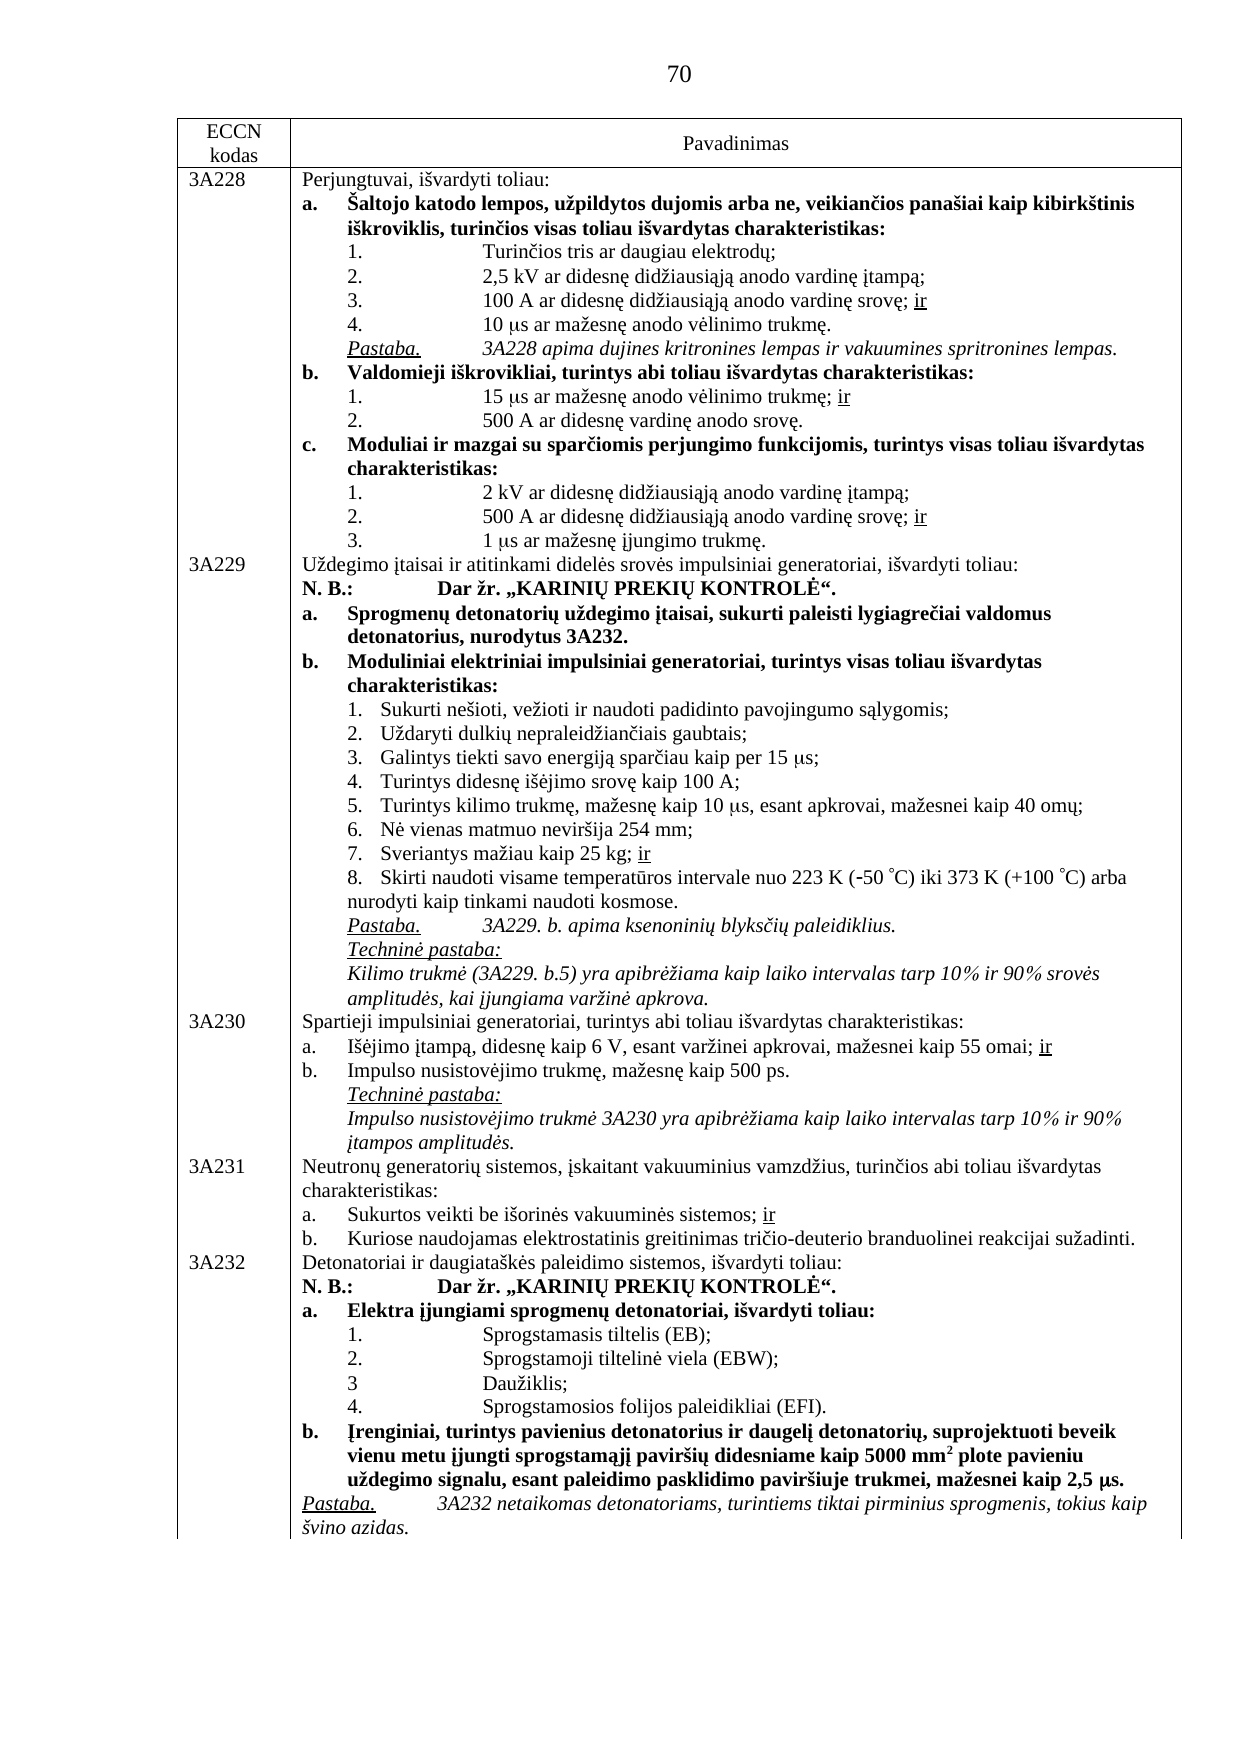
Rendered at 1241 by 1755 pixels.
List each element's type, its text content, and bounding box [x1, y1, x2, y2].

table_cell [178, 937, 290, 1009]
table_cell 1. Sprogstamasis tiltelis (EB); [336, 1322, 1181, 1346]
table_cell 4. Turintys didesnę išėjimo srovę kaip 100 A; [336, 769, 1181, 793]
table_cell [178, 312, 290, 336]
table_cell [291, 264, 336, 288]
table_cell Moduliai ir mazgai su sparčiomis perjungimo funkcijomis, turintys visas toliau išvardytas charakteristikas: [336, 432, 1181, 480]
table_cell 2. 500 A ar didesnę vardinę anodo srovę. [336, 408, 1181, 432]
table_cell [178, 769, 290, 793]
table_cell [178, 1322, 290, 1346]
table_cell [291, 721, 336, 745]
table_cell [291, 1346, 336, 1370]
table_cell 3 Daužiklis; [336, 1370, 1181, 1394]
table_cell [178, 1395, 290, 1418]
table_cell 3. Galintys tiekti savo energiją sparčiau kaip per 15 s; [336, 745, 1181, 769]
table_cell c. [291, 432, 336, 480]
table_cell [178, 865, 290, 913]
table_cell Moduliniai elektriniai impulsiniai generatoriai, turintys visas toliau išvardytas charakteristikas: [336, 649, 1181, 697]
table_cell [178, 1034, 290, 1058]
table_cell [178, 1274, 290, 1298]
table_cell [291, 937, 336, 1009]
table_cell 4. 10 s ar mažesnę anodo vėlinimo trukmę. [336, 312, 1181, 336]
table_cell 4. Sprogstamosios folijos paleidikliai (EFI). [336, 1395, 1181, 1418]
table_cell [178, 913, 290, 937]
table_cell [178, 1298, 290, 1322]
table_cell [178, 240, 290, 263]
table_cell [291, 769, 336, 793]
table_cell 3A229 [178, 552, 290, 576]
table_cell [178, 504, 290, 528]
table_cell [291, 1082, 336, 1154]
table_cell Įrenginiai, turintys pavienius detonatorius ir daugelį detonatorių, suprojektuoti beveik vienu metu įjungti sprogstamąjį paviršių didesniame kaip 5000 mm2 plote pavieniu uždegimo signalu, esant paleidimo pasklidimo paviršiuje trukmei, mažesnei kaip 2,5 s. [336, 1419, 1181, 1491]
table_cell Techninė pastaba: Kilimo trukmė (3A229. b.5) yra apibrėžiama kaip laiko intervalas tarp 10 ir 90 srovės amplitudės, kai įjungiama varžinė apkrova. [336, 937, 1181, 1009]
table_cell [291, 312, 336, 336]
table_cell Kuriose naudojamas elektrostatinis greitinimas tričio-deuterio branduolinei reakcijai sužadinti. [336, 1226, 1181, 1250]
table_cell [291, 480, 336, 504]
table_cell 8. Skirti naudoti visame temperatūros intervale nuo 223 K (50 C) iki 373 K (+100 C) arba nurodyti kaip tinkami naudoti kosmose. [336, 865, 1181, 913]
table_cell [178, 793, 290, 817]
table_cell b. [291, 1419, 336, 1491]
table_cell a. [291, 1034, 336, 1058]
table_cell 3A228 [178, 168, 290, 191]
table_cell [178, 1226, 290, 1250]
table_cell [291, 528, 336, 552]
table_cell 1. 15 s ar mažesnę anodo vėlinimo trukmę; ir [336, 384, 1181, 408]
table_cell a. [291, 191, 336, 239]
table_cell [178, 264, 290, 288]
table_cell [291, 841, 336, 865]
table_cell 2. Uždaryti dulkių nepraleidžiančiais gaubtais; [336, 721, 1181, 745]
table_cell Elektra įjungiami sprogmenų detonatoriai, išvardyti toliau: [336, 1298, 1181, 1322]
table_cell [178, 1346, 290, 1370]
table_cell Uždegimo įtaisai ir atitinkami didelės srovės impulsiniai generatoriai, išvardyti toliau: [291, 552, 1181, 576]
table_cell [178, 841, 290, 865]
table_cell [178, 1370, 290, 1394]
table_cell [291, 865, 336, 913]
table_cell b. [291, 360, 336, 384]
table_cell 2. 2,5 kV ar didesnę didžiausiąją anodo vardinę įtampą; [336, 264, 1181, 288]
table_cell [291, 793, 336, 817]
table_cell Šaltojo katodo lempos, užpildytos dujomis arba ne, veikiančios panašiai kaip kibirkštinis iškroviklis, turinčios visas toliau išvardytas charakteristikas: [336, 191, 1181, 239]
table_cell [178, 600, 290, 648]
table_cell Impulso nusistovėjimo trukmę, mažesnę kaip 500 ps. [336, 1058, 1181, 1082]
table_cell [291, 1395, 336, 1418]
table_cell [178, 697, 290, 721]
table_cell a. [291, 600, 336, 648]
table_cell [178, 817, 290, 841]
table_cell Pastaba. 3A232 netaikomas detonatoriams, turintiems tiktai pirminius sprogmenis, tokius kaip švino azidas. [291, 1491, 1181, 1539]
table_cell Neutronų generatorių sistemos, įskaitant vakuuminius vamzdžius, turinčios abi toliau išvardytas charakteristikas: [291, 1154, 1181, 1202]
table_cell [291, 913, 336, 937]
table_cell Valdomieji iškrovikliai, turintys abi toliau išvardytas charakteristikas: [336, 360, 1181, 384]
table_cell 5. Turintys kilimo trukmę, mažesnę kaip 10 s, esant apkrovai, mažesnei kaip 40 omų; [336, 793, 1181, 817]
table_cell 3. 1 s ar mažesnę įjungimo trukmę. [336, 528, 1181, 552]
table_cell Sukurtos veikti be išorinės vakuuminės sistemos; ir [336, 1202, 1181, 1226]
table_cell Sprogmenų detonatorių uždegimo įtaisai, sukurti paleisti lygiagrečiai valdomus detonatorius, nurodytus 3A232. [336, 600, 1181, 648]
table_cell 1. Sukurti nešioti, vežioti ir naudoti padidinto pavojingumo sąlygomis; [336, 697, 1181, 721]
table_cell 3A231 [178, 1154, 290, 1202]
table_cell [178, 384, 290, 408]
table_cell [178, 191, 290, 239]
table_cell Detonatoriai ir daugiataškės paleidimo sistemos, išvardyti toliau: [291, 1250, 1181, 1274]
table_cell [291, 384, 336, 408]
table_cell [178, 360, 290, 384]
table_cell [178, 1082, 290, 1154]
table_cell [291, 336, 336, 360]
table_cell Techninė pastaba: Impulso nusistovėjimo trukmė 3A230 yra apibrėžiama kaip laiko intervalas tarp 10 ir 90 įtampos amplitudės. [336, 1082, 1181, 1154]
table_cell [178, 649, 290, 697]
table_cell Išėjimo įtampą, didesnę kaip 6 V, esant varžinei apkrovai, mažesnei kaip 55 omai; ir [336, 1034, 1181, 1058]
table_cell 7. Sveriantys mažiau kaip 25 kg; ir [336, 841, 1181, 865]
table_cell [291, 697, 336, 721]
table_cell [291, 240, 336, 263]
table_header ECCN kodas [178, 119, 290, 167]
table_cell [178, 1491, 290, 1539]
table_cell b. [291, 649, 336, 697]
table_cell b. [291, 1226, 336, 1250]
table_cell [178, 528, 290, 552]
table_cell [178, 745, 290, 769]
table_cell a. [291, 1298, 336, 1322]
table_cell [291, 745, 336, 769]
table_cell [291, 288, 336, 312]
table_cell N. B.: Dar žr. „Karinių prekių kontrolė“. [291, 576, 1181, 600]
table_header Pavadinimas [291, 119, 1181, 167]
table_cell N. B.: Dar žr. „KARINIŲ PREKIŲ KONTROLĖ“. [291, 1274, 1181, 1298]
table_cell [291, 1322, 336, 1346]
table_cell [291, 504, 336, 528]
table_cell [178, 1058, 290, 1082]
table_cell [291, 408, 336, 432]
table_cell 3A230 [178, 1010, 290, 1033]
table_cell [178, 480, 290, 504]
table_cell b. [291, 1058, 336, 1082]
table_cell Pastaba. 3A228 apima dujines kritronines lempas ir vakuumines spritronines lempas. [336, 336, 1181, 360]
table_cell [291, 817, 336, 841]
table_cell [178, 721, 290, 745]
table_cell 3A232 [178, 1250, 290, 1274]
table_cell [178, 336, 290, 360]
table_cell [178, 408, 290, 432]
table_cell 6. Nė vienas matmuo neviršija 254 mm; [336, 817, 1181, 841]
table_cell 2. Sprogstamoji tiltelinė viela (EBW); [336, 1346, 1181, 1370]
table_cell [178, 1419, 290, 1491]
table_cell [178, 576, 290, 600]
table_cell [178, 432, 290, 480]
table_cell Spartieji impulsiniai generatoriai, turintys abi toliau išvardytas charakteristikas: [291, 1010, 1181, 1033]
table_cell Perjungtuvai, išvardyti toliau: [291, 168, 1181, 191]
table_cell [291, 1370, 336, 1394]
table_cell 1. Turinčios tris ar daugiau elektrodų; [336, 240, 1181, 263]
table_cell [178, 288, 290, 312]
table_cell [178, 1202, 290, 1226]
table_cell 2. 500 A ar didesnę didžiausiąją anodo vardinę srovę; ir [336, 504, 1181, 528]
table_cell 1. 2 kV ar didesnę didžiausiąją anodo vardinę įtampą; [336, 480, 1181, 504]
table_cell 3. 100 A ar didesnę didžiausiąją anodo vardinę srovę; ir [336, 288, 1181, 312]
table_cell a. [291, 1202, 336, 1226]
table_cell Pastaba. 3A229. b. apima ksenoninių blyksčių paleidiklius. [336, 913, 1181, 937]
